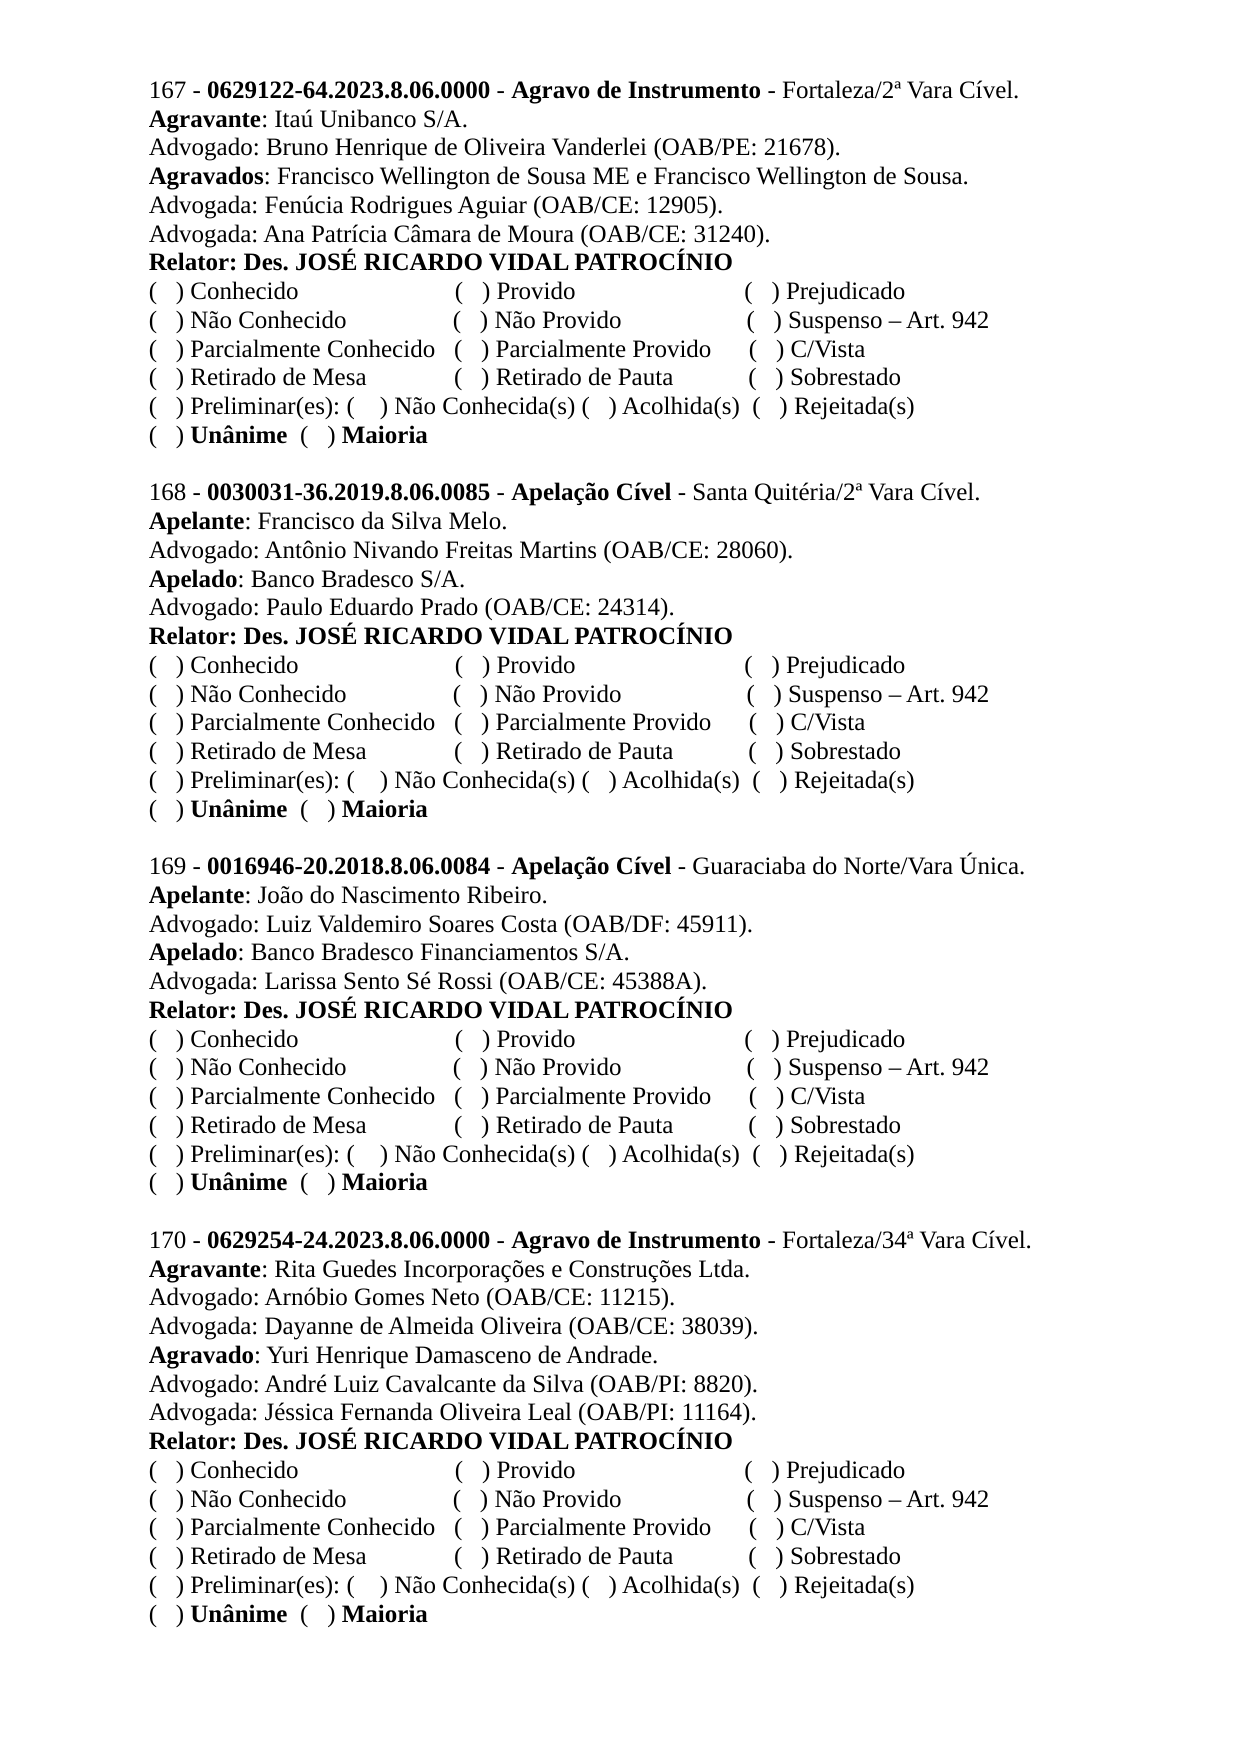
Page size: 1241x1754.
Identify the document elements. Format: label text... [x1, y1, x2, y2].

text ( ) Retirado de Mesa ( ) Retirado de Pauta ( ) Sobrestado [148, 362, 1158, 391]
text Relator: Des. JOSÉ RICARDO VIDAL PATROCÍNIO [148, 1426, 1141, 1455]
text 169 - 0016946-20.2018.8.06.0084 - Apelação Cível - Guaraciaba do Norte/Vara Única. [148, 851, 1141, 880]
text ( ) Conhecido ( ) Provido ( ) Prejudicado [148, 650, 1141, 679]
text ( ) Preliminar(es): ( ) Não Conhecida(s) ( ) Acolhida(s) ( ) Rejeitada(s) [148, 391, 1158, 420]
text ( ) Unânime ( ) Maioria [148, 1167, 1158, 1196]
text Apelante: João do Nascimento Ribeiro. [148, 880, 1141, 909]
text ( ) Unânime ( ) Maioria [148, 420, 1158, 449]
text 168 - 0030031-36.2019.8.06.0085 - Apelação Cível - Santa Quitéria/2ª Vara Cível. [148, 477, 1141, 506]
text Apelado: Banco Bradesco Financiamentos S/A. [148, 937, 1141, 966]
text ( ) Não Conhecido ( ) Não Provido ( ) Suspenso – Art. 942 [148, 1052, 1158, 1081]
text Agravante: Rita Guedes Incorporações e Construções Ltda. [148, 1254, 1141, 1282]
text Advogada: Jéssica Fernanda Oliveira Leal (OAB/PI: 11164). [148, 1397, 1141, 1426]
text Agravado: Yuri Henrique Damasceno de Andrade. [148, 1340, 1141, 1369]
text Advogado: André Luiz Cavalcante da Silva (OAB/PI: 8820). [148, 1369, 1141, 1397]
text Advogado: Arnóbio Gomes Neto (OAB/CE: 11215). [148, 1282, 1141, 1311]
text ( ) Não Conhecido ( ) Não Provido ( ) Suspenso – Art. 942 [148, 679, 1158, 707]
text Advogada: Larissa Sento Sé Rossi (OAB/CE: 45388A). [148, 966, 1141, 995]
text ( ) Conhecido ( ) Provido ( ) Prejudicado [148, 276, 1141, 305]
text Advogada: Ana Patrícia Câmara de Moura (OAB/CE: 31240). [148, 219, 1141, 247]
text 170 - 0629254-24.2023.8.06.0000 - Agravo de Instrumento - Fortaleza/34ª Vara Cível. [148, 1225, 1141, 1254]
text ( ) Parcialmente Conhecido ( ) Parcialmente Provido ( ) C/Vista [148, 707, 1158, 736]
text Advogado: Bruno Henrique de Oliveira Vanderlei (OAB/PE: 21678). [148, 132, 1141, 161]
text ( ) Retirado de Mesa ( ) Retirado de Pauta ( ) Sobrestado [148, 736, 1158, 765]
text ( ) Retirado de Mesa ( ) Retirado de Pauta ( ) Sobrestado [148, 1541, 1158, 1570]
text Relator: Des. JOSÉ RICARDO VIDAL PATROCÍNIO [148, 621, 1141, 650]
text Apelado: Banco Bradesco S/A. [148, 564, 1141, 592]
text 167 - 0629122-64.2023.8.06.0000 - Agravo de Instrumento - Fortaleza/2ª Vara Cível. [148, 75, 1141, 104]
text ( ) Retirado de Mesa ( ) Retirado de Pauta ( ) Sobrestado [148, 1110, 1158, 1139]
text ( ) Conhecido ( ) Provido ( ) Prejudicado [148, 1024, 1141, 1052]
text ( ) Conhecido ( ) Provido ( ) Prejudicado [148, 1455, 1141, 1484]
text ( ) Parcialmente Conhecido ( ) Parcialmente Provido ( ) C/Vista [148, 1081, 1158, 1110]
text Advogado: Luiz Valdemiro Soares Costa (OAB/DF: 45911). [148, 909, 1141, 937]
text Advogado: Paulo Eduardo Prado (OAB/CE: 24314). [148, 592, 1141, 621]
text ( ) Unânime ( ) Maioria [148, 794, 1158, 822]
text ( ) Não Conhecido ( ) Não Provido ( ) Suspenso – Art. 942 [148, 1484, 1158, 1512]
text ( ) Preliminar(es): ( ) Não Conhecida(s) ( ) Acolhida(s) ( ) Rejeitada(s) [148, 1139, 1158, 1167]
text Advogada: Fenúcia Rodrigues Aguiar (OAB/CE: 12905). [148, 190, 1141, 219]
text ( ) Preliminar(es): ( ) Não Conhecida(s) ( ) Acolhida(s) ( ) Rejeitada(s) [148, 1570, 1158, 1599]
text Agravados: Francisco Wellington de Sousa ME e Francisco Wellington de Sousa. [148, 161, 1141, 190]
text ( ) Unânime ( ) Maioria [148, 1599, 1158, 1627]
text Apelante: Francisco da Silva Melo. [148, 506, 1141, 535]
text ( ) Parcialmente Conhecido ( ) Parcialmente Provido ( ) C/Vista [148, 1512, 1158, 1541]
text Relator: Des. JOSÉ RICARDO VIDAL PATROCÍNIO [148, 247, 1141, 276]
text Advogado: Antônio Nivando Freitas Martins (OAB/CE: 28060). [148, 535, 1141, 564]
text ( ) Parcialmente Conhecido ( ) Parcialmente Provido ( ) C/Vista [148, 334, 1158, 362]
text Relator: Des. JOSÉ RICARDO VIDAL PATROCÍNIO [148, 995, 1141, 1024]
text ( ) Preliminar(es): ( ) Não Conhecida(s) ( ) Acolhida(s) ( ) Rejeitada(s) [148, 765, 1158, 794]
text Agravante: Itaú Unibanco S/A. [148, 104, 1141, 132]
text ( ) Não Conhecido ( ) Não Provido ( ) Suspenso – Art. 942 [148, 305, 1158, 334]
text Advogada: Dayanne de Almeida Oliveira (OAB/CE: 38039). [148, 1311, 1141, 1340]
